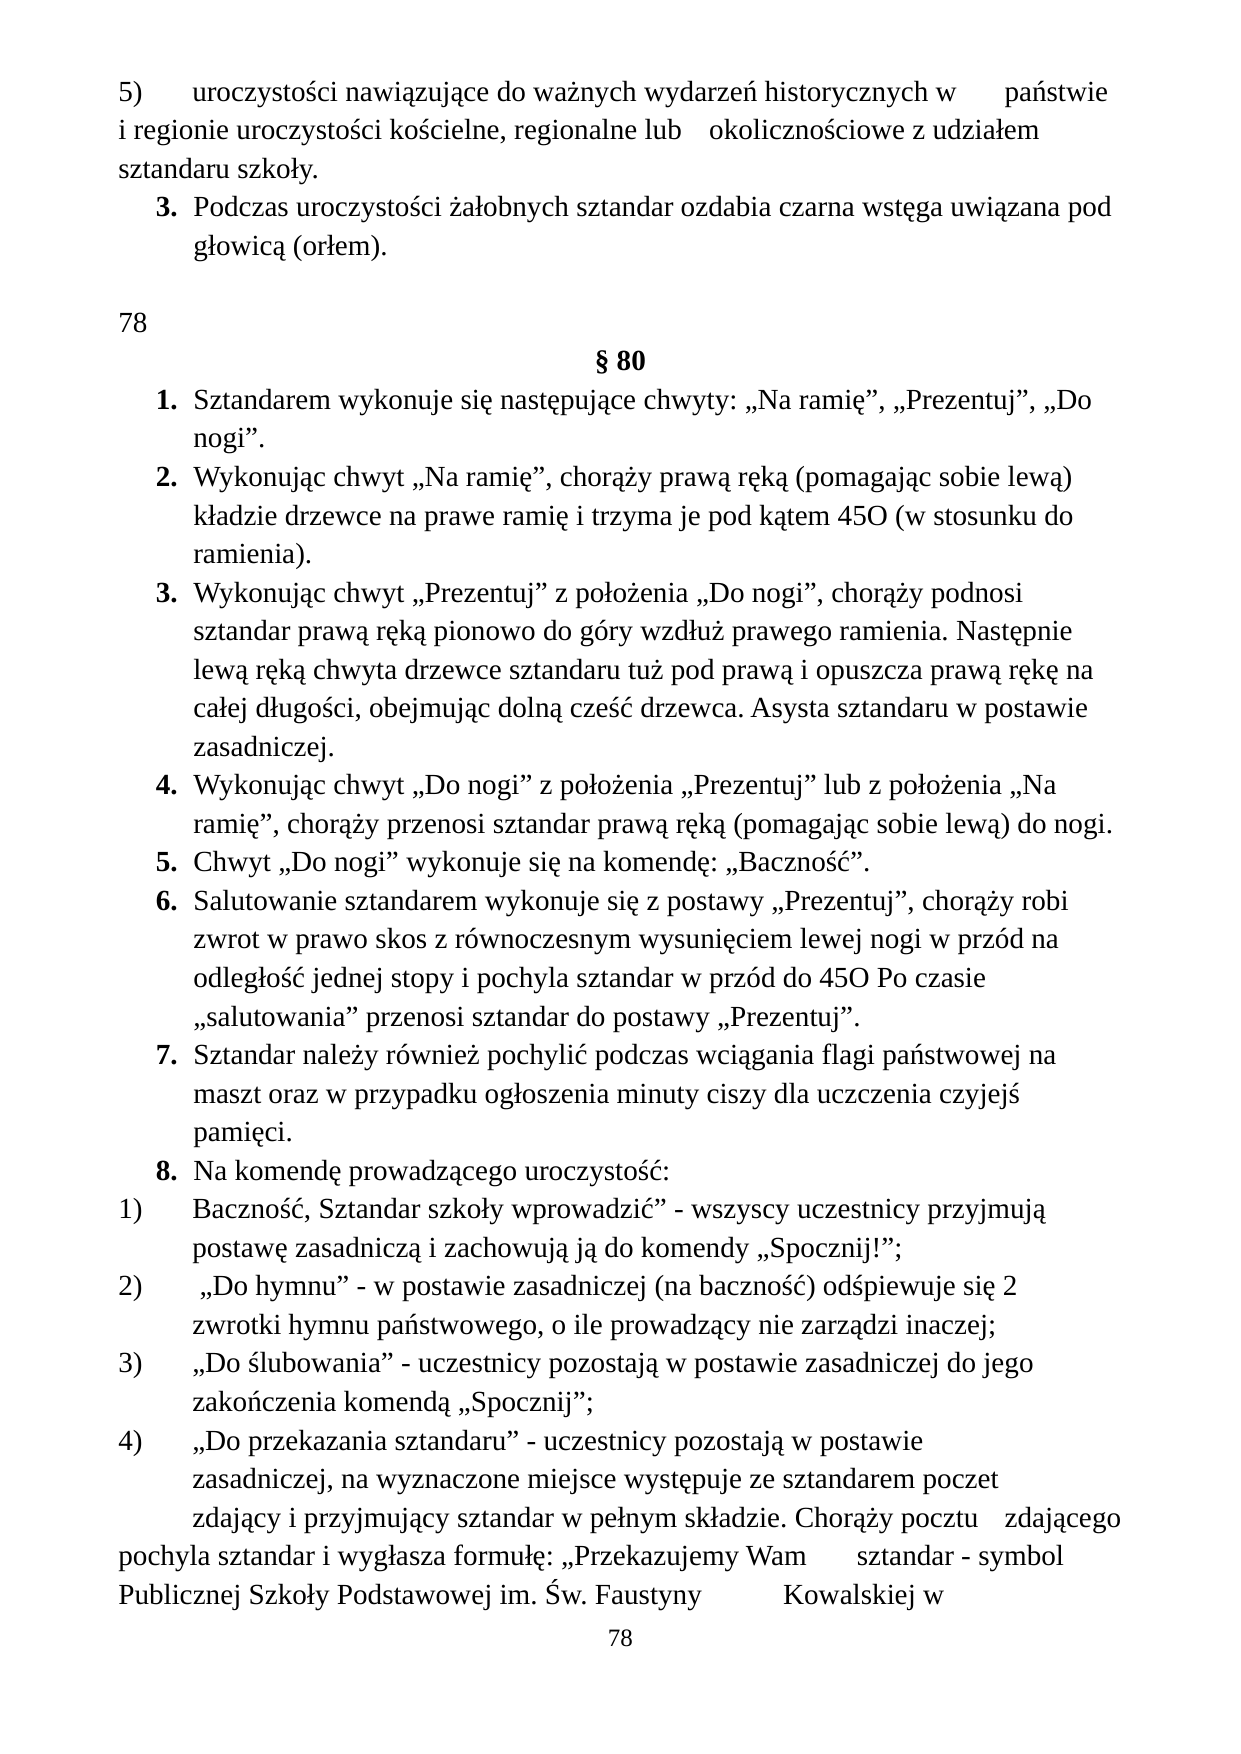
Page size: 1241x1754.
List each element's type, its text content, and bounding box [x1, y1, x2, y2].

list Wykonując chwyt „Prezentuj” z położenia „Do nogi”, chorąży podnosi sztandar prawą ręką pionowo do góry wzdłuż prawego ramienia. Następnie lewą ręką chwyta drzewce sztandaru tuż pod prawą i opuszcza prawą rękę na całej długości, obejmując dolną cześć drzewca. Asysta sztandaru w postawie zasadniczej. [156, 575, 1122, 762]
text 2) „Do hymnu” - w postawie zasadniczej (na baczność) odśpiewuje się 2 zwrotki hymnu państwowego, o ile prowadzący nie zarządzi inaczej; [118, 1268, 1122, 1341]
list Chwyt „Do nogi” wykonuje się na komendę: „Baczność”. [156, 844, 1122, 878]
list Wykonując chwyt „Na ramię”, chorąży prawą ręką (pomagając sobie lewą) kładzie drzewce na prawe ramię i trzyma je pod kątem 45O (w stosunku do ramienia). [156, 459, 1122, 570]
list Sztandarem wykonuje się następujące chwyty: „Na ramię”, „Prezentuj”, „Do nogi”. [156, 382, 1122, 454]
text § 80 [118, 343, 1122, 377]
text 3) „Do ślubowania” - uczestnicy pozostają w postawie zasadniczej do jego zakończenia komendą „Spocznij”; [118, 1346, 1122, 1418]
list Salutowanie sztandarem wykonuje się z postawy „Prezentuj”, chorąży robi zwrot w prawo skos z równoczesnym wysunięciem lewej nogi w przód na odległość jednej stopy i pochyla sztandar w przód do 45O Po czasie „salutowania” przenosi sztandar do postawy „Prezentuj”. [156, 883, 1122, 1032]
text 4) „Do przekazania sztandaru” - uczestnicy pozostają w postawie zasadniczej, na wyznaczone miejsce występuje ze sztandarem poczet zdający i przyjmujący sztandar w pełnym składzie. Chorąży pocztu zdającego pochyla sztandar i wygłasza formułę: „Przekazujemy Wam sztandar - symbol Publicznej Szkoły Podstawowej im. Św. Faustyny Kowalskiej w [118, 1423, 1122, 1610]
text 1) Baczność, Sztandar szkoły wprowadzić” - wszyscy uczestnicy przyjmują postawę zasadniczą i zachowują ją do komendy „Spocznij!”; [118, 1191, 1122, 1263]
list Na komendę prowadzącego uroczystość: [156, 1153, 1122, 1186]
text 78 [118, 305, 1122, 338]
text 5) uroczystości nawiązujące do ważnych wydarzeń historycznych w państwie i regionie uroczystości kościelne, regionalne lub okolicznościowe z udziałem sztandaru szkoły. [118, 74, 1122, 184]
list Podczas uroczystości żałobnych sztandar ozdabia czarna wstęga uwiązana pod głowicą (orłem). [156, 189, 1122, 261]
list Sztandar należy również pochylić podczas wciągania flagi państwowej na maszt oraz w przypadku ogłoszenia minuty ciszy dla uczczenia czyjejś pamięci. [156, 1037, 1122, 1148]
list Wykonując chwyt „Do nogi” z położenia „Prezentuj” lub z położenia „Na ramię”, chorąży przenosi sztandar prawą ręką (pomagając sobie lewą) do nogi. [156, 767, 1122, 839]
